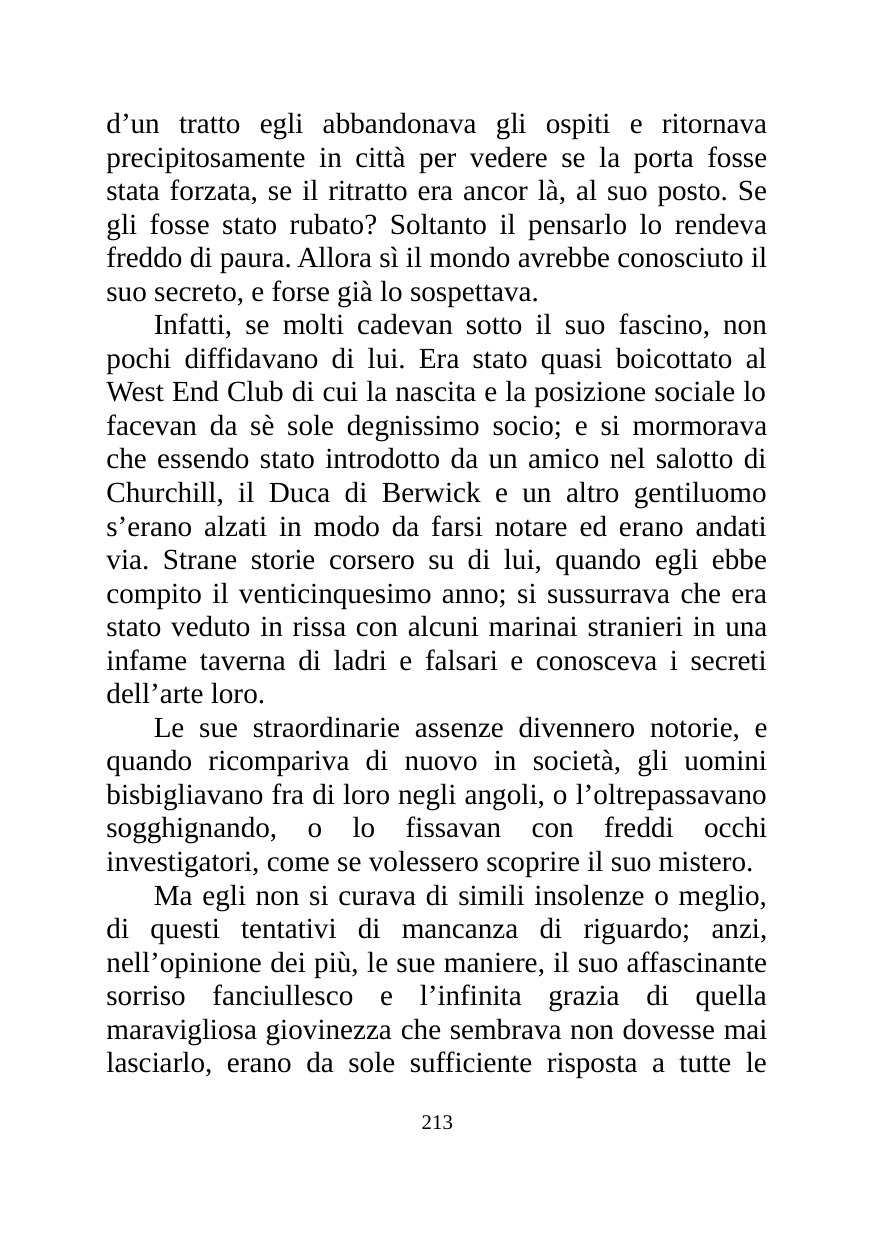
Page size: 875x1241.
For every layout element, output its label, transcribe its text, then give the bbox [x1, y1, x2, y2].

text Le sue straordinarie assenze divennero notorie, e quando ricompariva di nuovo in società, gli uomini bisbigliavano fra di loro negli angoli, o l’oltrepassavano sogghignando, o lo fissavan con freddi occhi investigatori, come se volessero scoprire il suo mistero. [106, 710, 768, 878]
text d’un tratto egli abbandonava gli ospiti e ritornava precipitosamente in città per vedere se la porta fosse stata forzata, se il ritratto era ancor là, al suo posto. Se gli fosse stato rubato? Soltanto il pensarlo lo rendeva freddo di paura. Allora sì il mondo avrebbe conosciuto il suo secreto, e forse già lo sospettava. [106, 106, 768, 307]
text Ma egli non si curava di simili insolenze o meglio, di questi tentativi di mancanza di riguardo; anzi, nell’opinione dei più, le sue maniere, il suo affascinante sorriso fanciullesco e l’infinita grazia di quella maravigliosa giovinezza che sembrava non dovesse mai lasciarlo, erano da sole sufficiente risposta a tutte le [106, 878, 768, 1079]
text Infatti, se molti cadevan sotto il suo fascino, non pochi diffidavano di lui. Era stato quasi boicottato al West End Club di cui la nascita e la posizione sociale lo facevan da sè sole degnissimo socio; e si mormorava che essendo stato introdotto da un amico nel salotto di Churchill, il Duca di Berwick e un altro gentiluomo s’erano alzati in modo da farsi notare ed erano andati via. Strane storie corsero su di lui, quando egli ebbe compito il venticinquesimo anno; si sussurrava che era stato veduto in rissa con alcuni marinai stranieri in una infame taverna di ladri e falsari e conosceva i secreti dell’arte loro. [106, 307, 768, 710]
